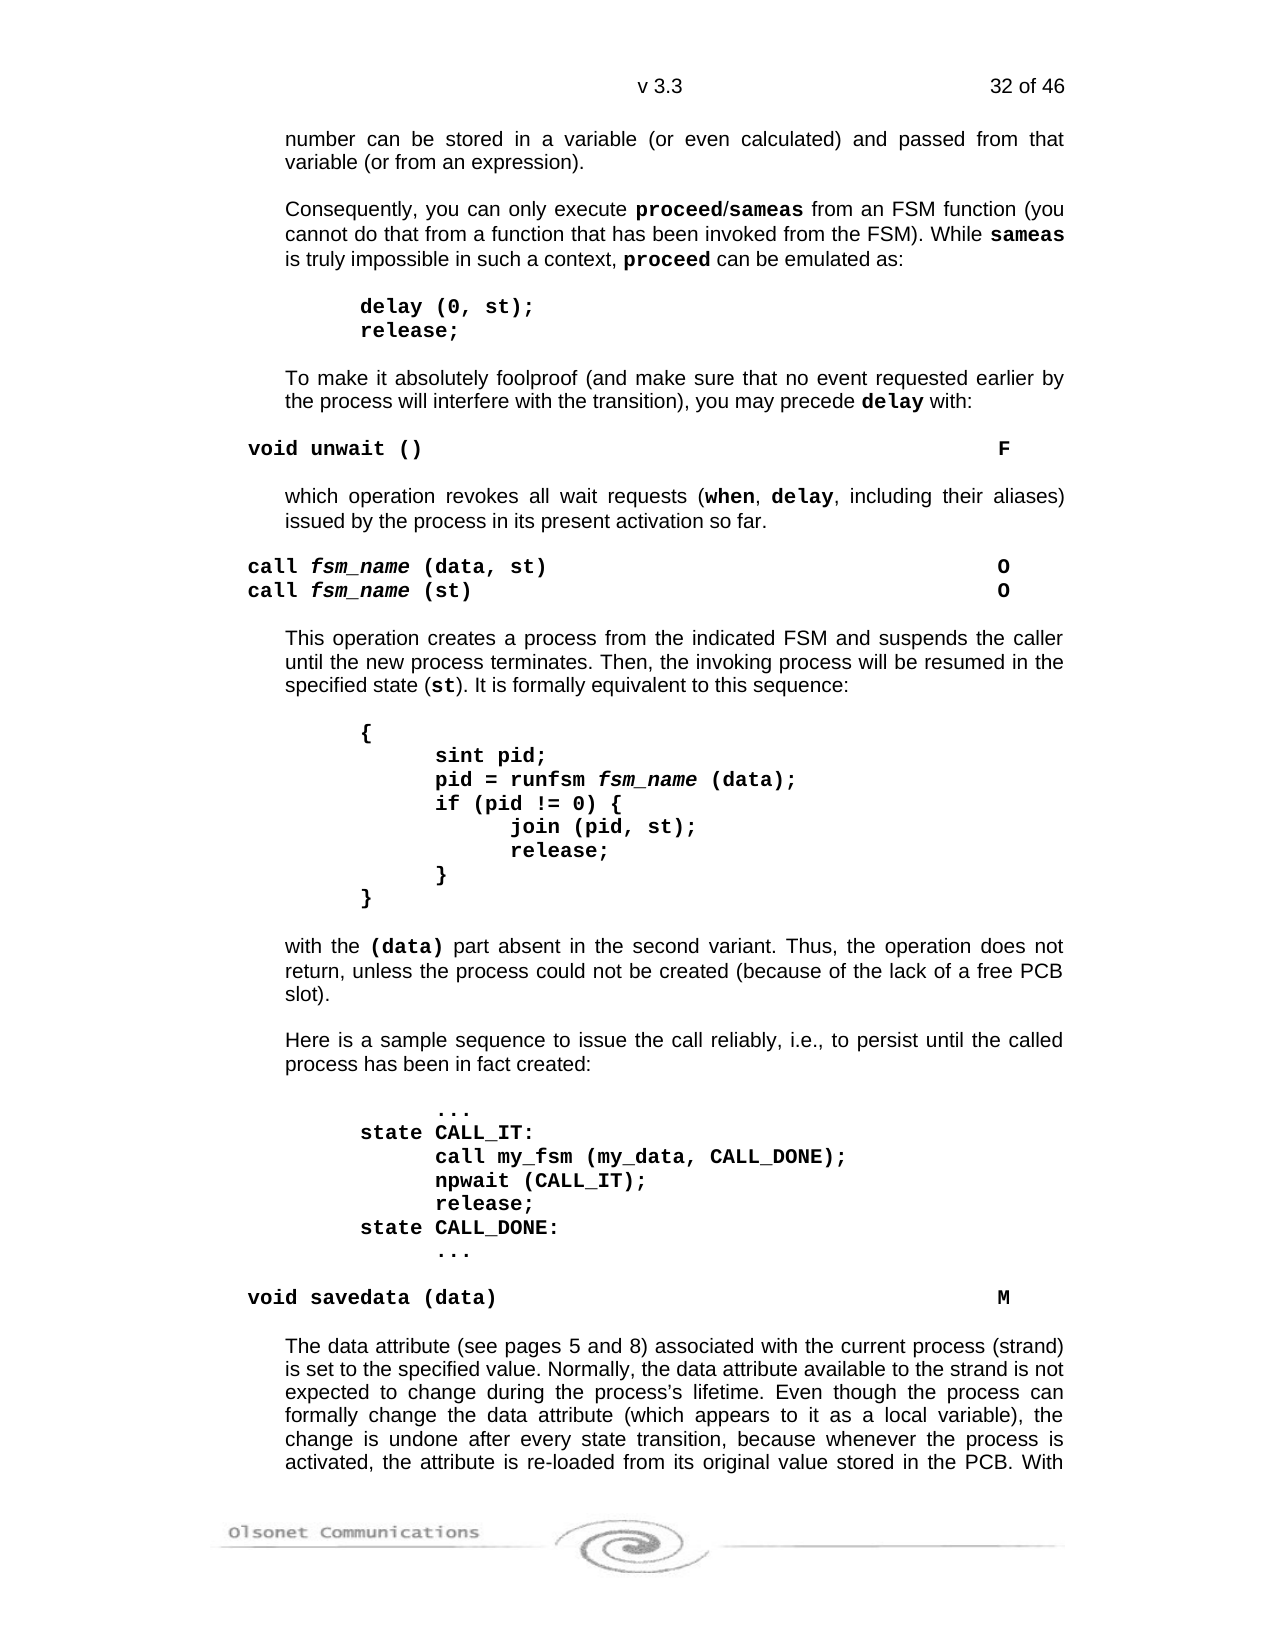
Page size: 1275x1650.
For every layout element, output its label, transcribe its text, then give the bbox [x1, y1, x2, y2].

picture [210, 1504, 1065, 1596]
text { [285, 722, 1065, 745]
text state CALL_IT: [285, 1122, 1065, 1146]
text ... [285, 1099, 1065, 1122]
text sint pid; [285, 745, 1065, 769]
text state CALL_DONE: [285, 1217, 1065, 1241]
text void unwait () F [248, 438, 1065, 462]
text call fsm_name (st) O [247, 580, 1065, 604]
text void savedata (data) M [247, 1287, 1065, 1311]
text delay (0, st); [285, 296, 1065, 319]
text join (pid, st); [285, 816, 1065, 840]
text } [285, 864, 1065, 887]
text pid = runfsm fsm_name (data); [285, 769, 1065, 793]
text call my_fsm (my_data, CALL_DONE); [285, 1146, 1065, 1169]
text Consequently, you can only execute proceed/sameas from an FSM function (you cannot do that from a function that has been invoked from the FSM). While sameas is truly impossible in such a context, proceed can be emulated as: [285, 197, 1065, 273]
text call fsm_name (data, st) O [247, 556, 1065, 580]
text if (pid != 0) { [285, 793, 1065, 816]
text ... [285, 1241, 1065, 1264]
text with the (data) part absent in the second variant. Thus, the operation does not return, unless the process could not be created (because of the lack of a free PCB slot). [285, 934, 1065, 1006]
text npwait (CALL_IT); [285, 1169, 1065, 1193]
text which operation revokes all wait requests (when, delay, including their aliases) issued by the process in its present activation so far. [285, 485, 1065, 533]
text The data attribute (see pages 5 and 8) associated with the current process (strand) is set to the specified value. Normally, the data attribute available to the strand is not expected to change during the process’s lifetime. Even though the process can formally change the data attribute (which appears to it as a local variable), the change is undone after every state transition, because whenever the process is activated, the attribute is re-loaded from its original value stored in the PCB. With [285, 1334, 1065, 1474]
text To make it absolutely foolproof (and make sure that no event requested earlier by the process will interfere with the transition), you may precede delay with: [285, 366, 1065, 415]
text } [285, 887, 1065, 911]
text release; [285, 319, 1065, 343]
text This operation creates a process from the indicated FSM and suspends the caller until the new process terminates. Then, the invoking process will be resumed in the specified state (st). It is formally equivalent to this sequence: [285, 627, 1065, 698]
text release; [285, 1193, 1065, 1217]
text number can be stored in a variable (or even calculated) and passed from that variable (or from an expression). [285, 128, 1065, 174]
text Here is a sample sequence to issue the call reliably, i.e., to persist until the called process has been in fact created: [285, 1029, 1065, 1075]
text release; [285, 840, 1065, 864]
